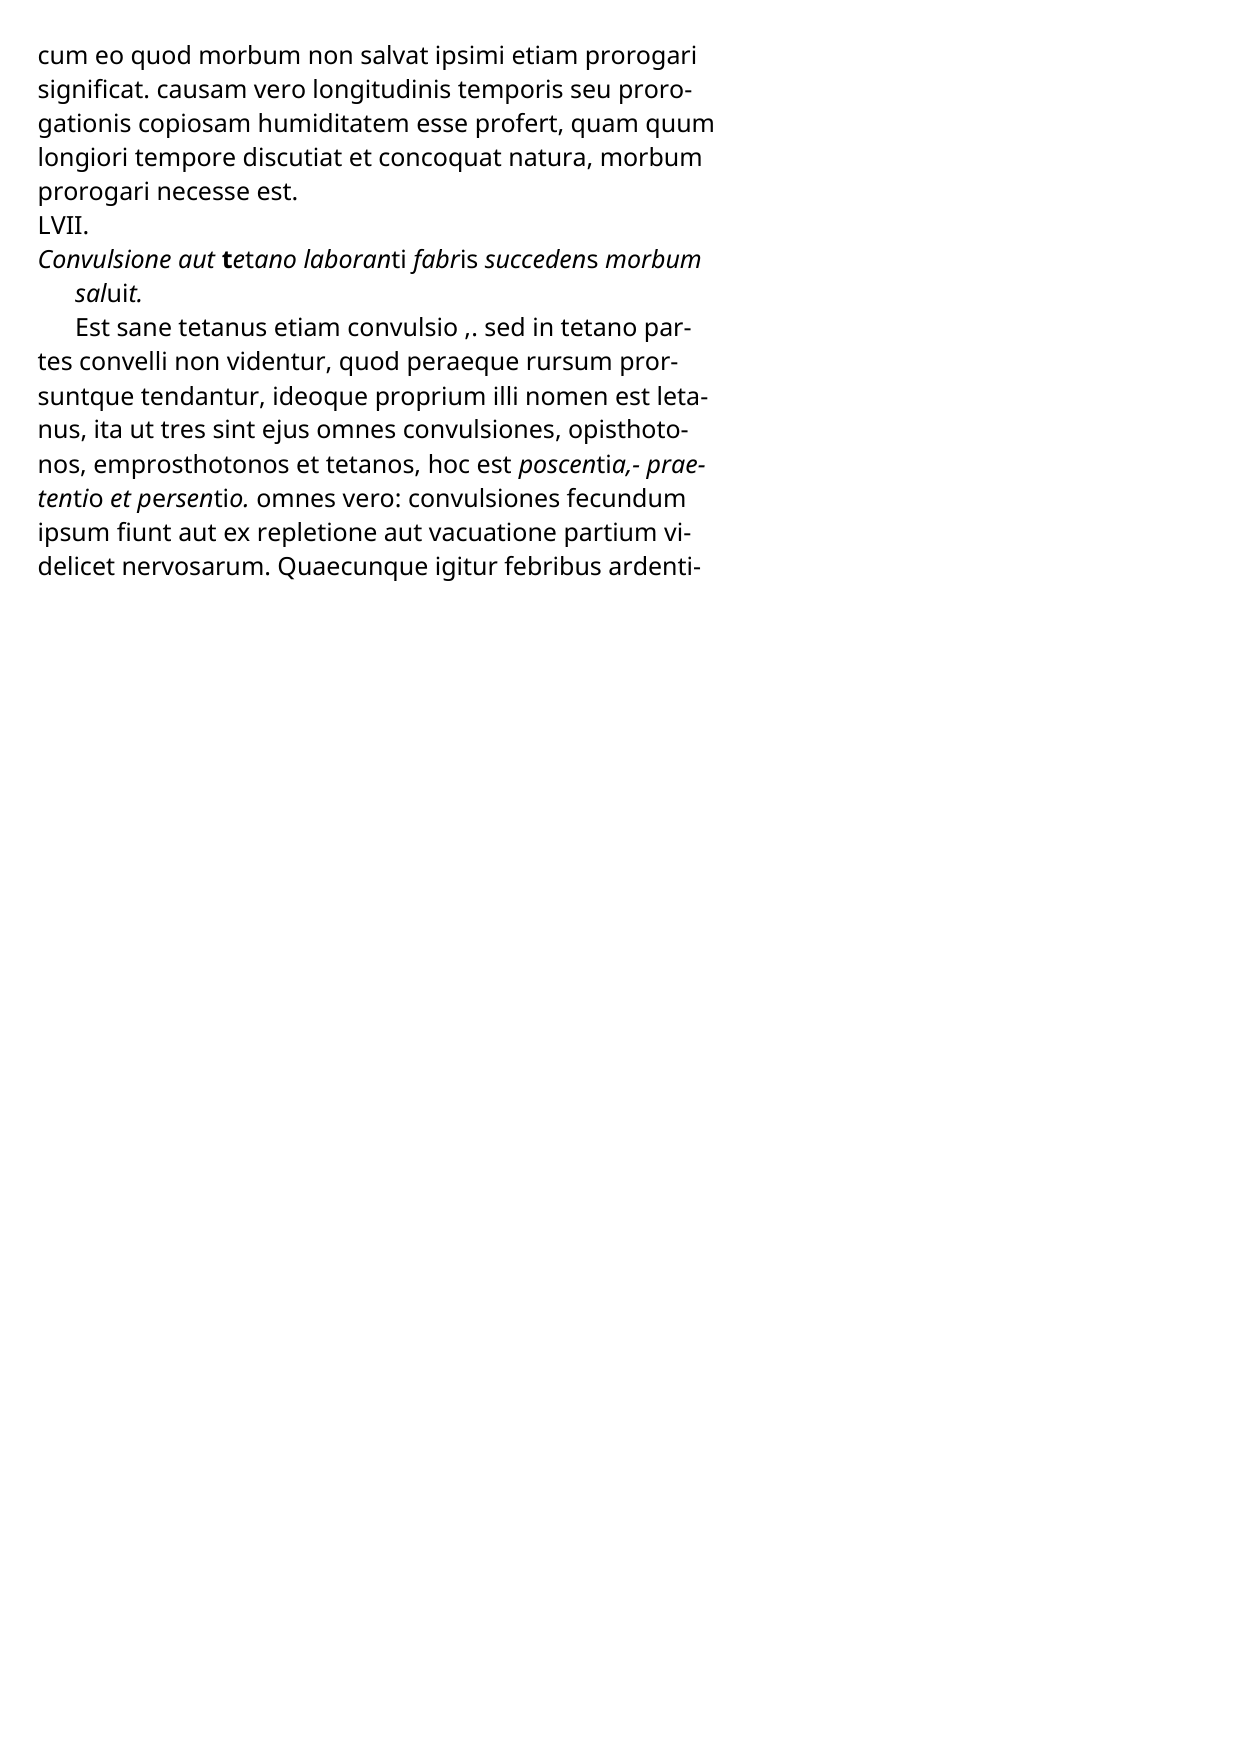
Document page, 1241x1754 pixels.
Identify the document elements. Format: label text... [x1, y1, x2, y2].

text cum eo quod morbum non salvat ipsimi etiam prorogari significat. causam vero longitudinis temporis seu proro- gationis copiosam humiditatem esse profert, quam quum longiori tempore discutiat et concoquat natura, morbum prorogari necesse est. [37, 37, 1203, 208]
text Est sane tetanus etiam convulsio ,. sed in tetano par- tes convelli non videntur, quod peraeque rursum pror- suntque tendantur, ideoque proprium illi nomen est leta- nus, ita ut tres sint ejus omnes convulsiones, opisthoto- nos, emprosthotonos et tetanos, hoc est poscentia,- prae- tentio et persentio. omnes vero: convulsiones fecundum ipsum fiunt aut ex repletione aut vacuatione partium vi- delicet nervosarum. Quaecunque igitur febribus ardenti- [37, 310, 1203, 582]
text LVII. [37, 208, 1203, 242]
text Convulsione aut tetano laboranti fabris succedens morbum saluit. [37, 242, 1203, 310]
